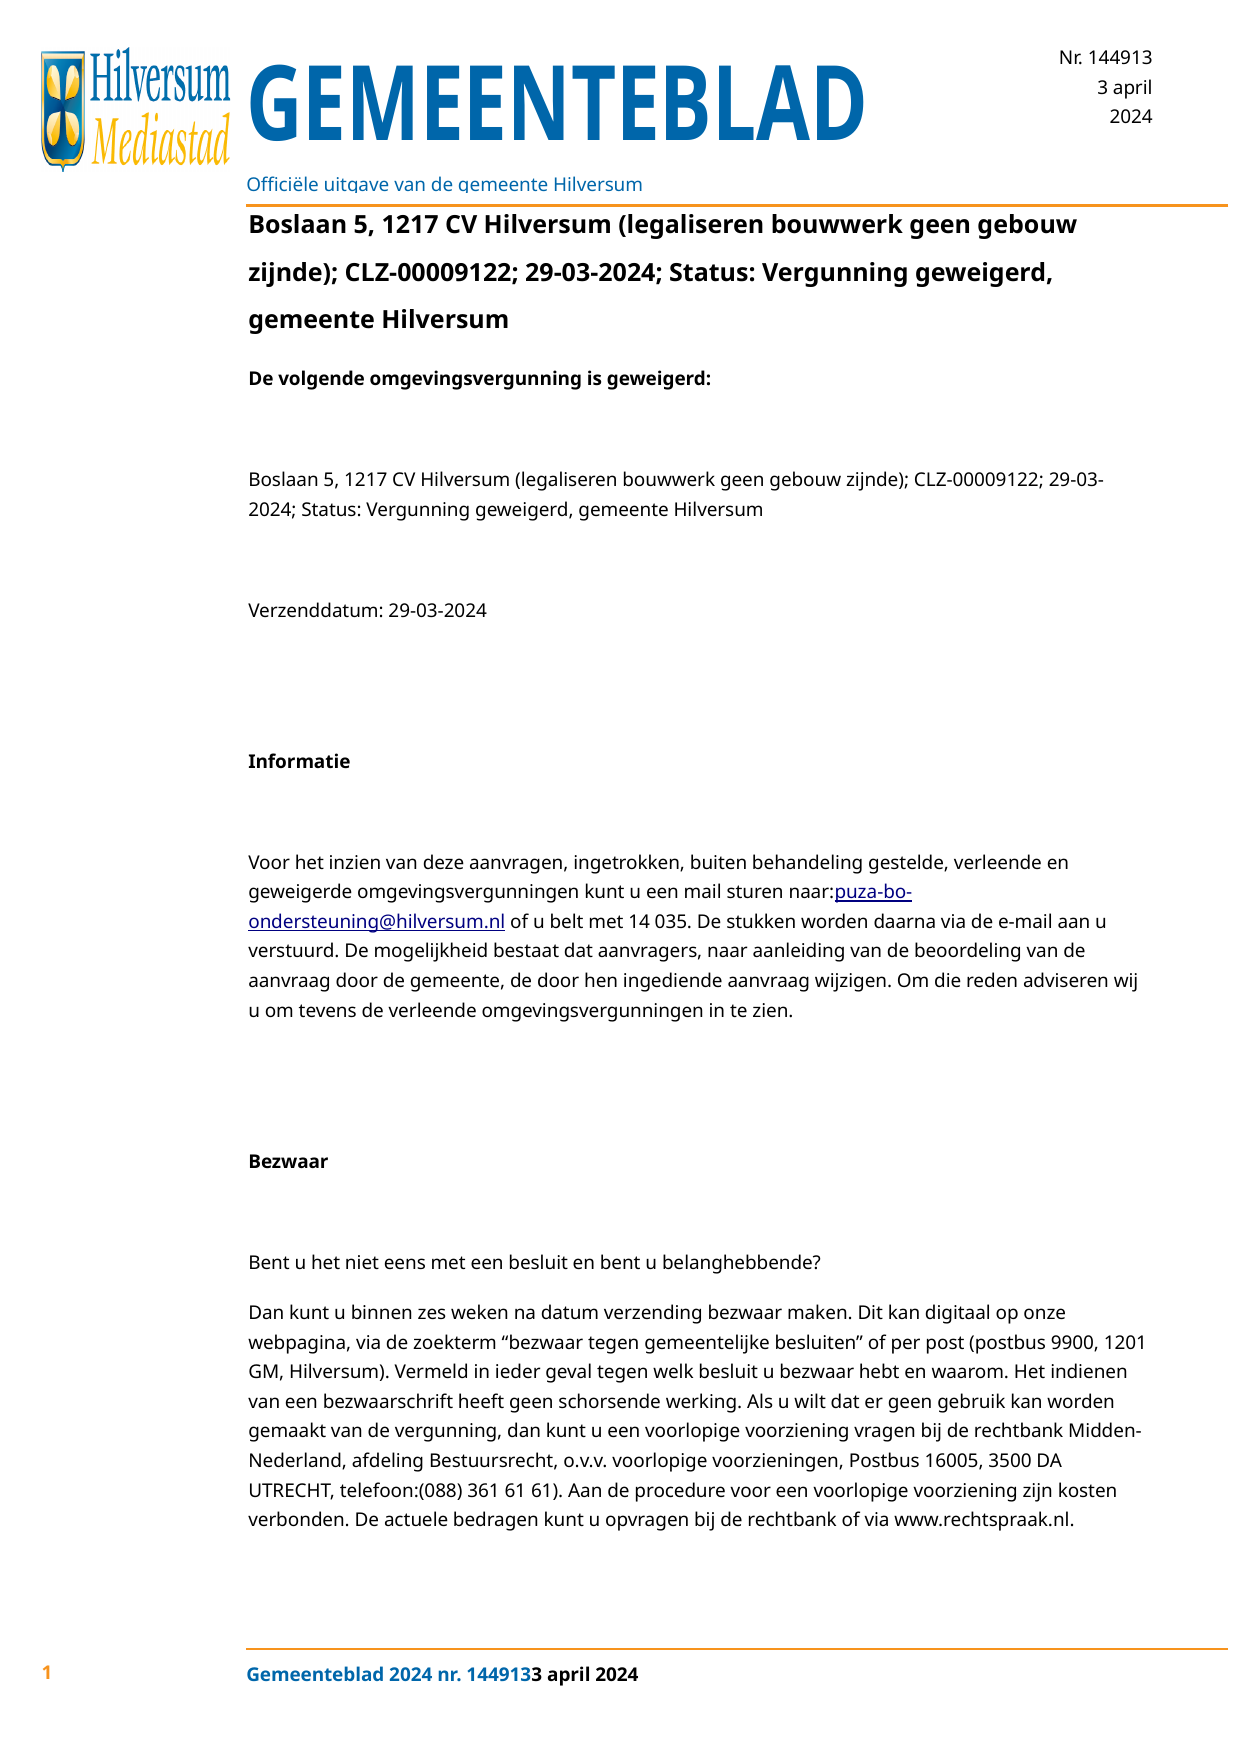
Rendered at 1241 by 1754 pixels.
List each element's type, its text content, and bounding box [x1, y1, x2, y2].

picture [41, 47, 231, 172]
text Verzenddatum: 29-03-2024 [248, 597, 1152, 622]
text De volgende omgevingsvergunning is geweigerd: [248, 366, 1152, 391]
text Informatie [248, 748, 1152, 774]
text Bezwaar [248, 1148, 1152, 1174]
text Boslaan 5, 1217 CV Hilversum (legaliseren bouwwerk geen gebouw zijnde); CLZ-00009122; 29-03-2024; Status: Vergunning geweigerd, gemeente Hilversum [248, 207, 1152, 336]
text Bent u het niet eens met een besluit en bent u belanghebbende? [248, 1249, 1152, 1274]
text Voor het inzien van deze aanvragen, ingetrokken, buiten behandeling gestelde, verleende en geweigerde omgevingsvergunningen kunt u een mail sturen naar:puza-bo-ondersteuning@hilversum.nl of u belt met 14 035. De stukken worden daarna via de e-mail aan u verstuurd. De mogelijkheid bestaat dat aanvragers, naar aanleiding van de beoordeling van de aanvraag door de gemeente, de door hen ingediende aanvraag wijzigen. Om die reden adviseren wij u om tevens de verleende omgevingsvergunningen in te zien. [248, 849, 1152, 1022]
text Boslaan 5, 1217 CV Hilversum (legaliseren bouwwerk geen gebouw zijnde); CLZ-00009122; 29-03-2024; Status: Vergunning geweigerd, gemeente Hilversum [248, 466, 1152, 522]
text Dan kunt u binnen zes weken na datum verzending bezwaar maken. Dit kan digitaal op onze webpagina, via de zoekterm “bezwaar tegen gemeentelijke besluiten” of per post (postbus 9900, 1201 GM, Hilversum). Vermeld in ieder geval tegen welk besluit u bezwaar hebt en waarom. Het indienen van een bezwaarschrift heeft geen schorsende werking. Als u wilt dat er geen gebruik kan worden gemaakt van de vergunning, dan kunt u een voorlopige voorziening vragen bij de rechtbank Midden-Nederland, afdeling Bestuursrecht, o.v.v. voorlopige voorzieningen, Postbus 16005, 3500 DA UTRECHT, telefoon:(088) 361 61 61). Aan de procedure voor een voorlopige voorziening zijn kosten verbonden. De actuele bedragen kunt u opvragen bij de rechtbank of via www.rechtspraak.nl. [248, 1299, 1152, 1532]
